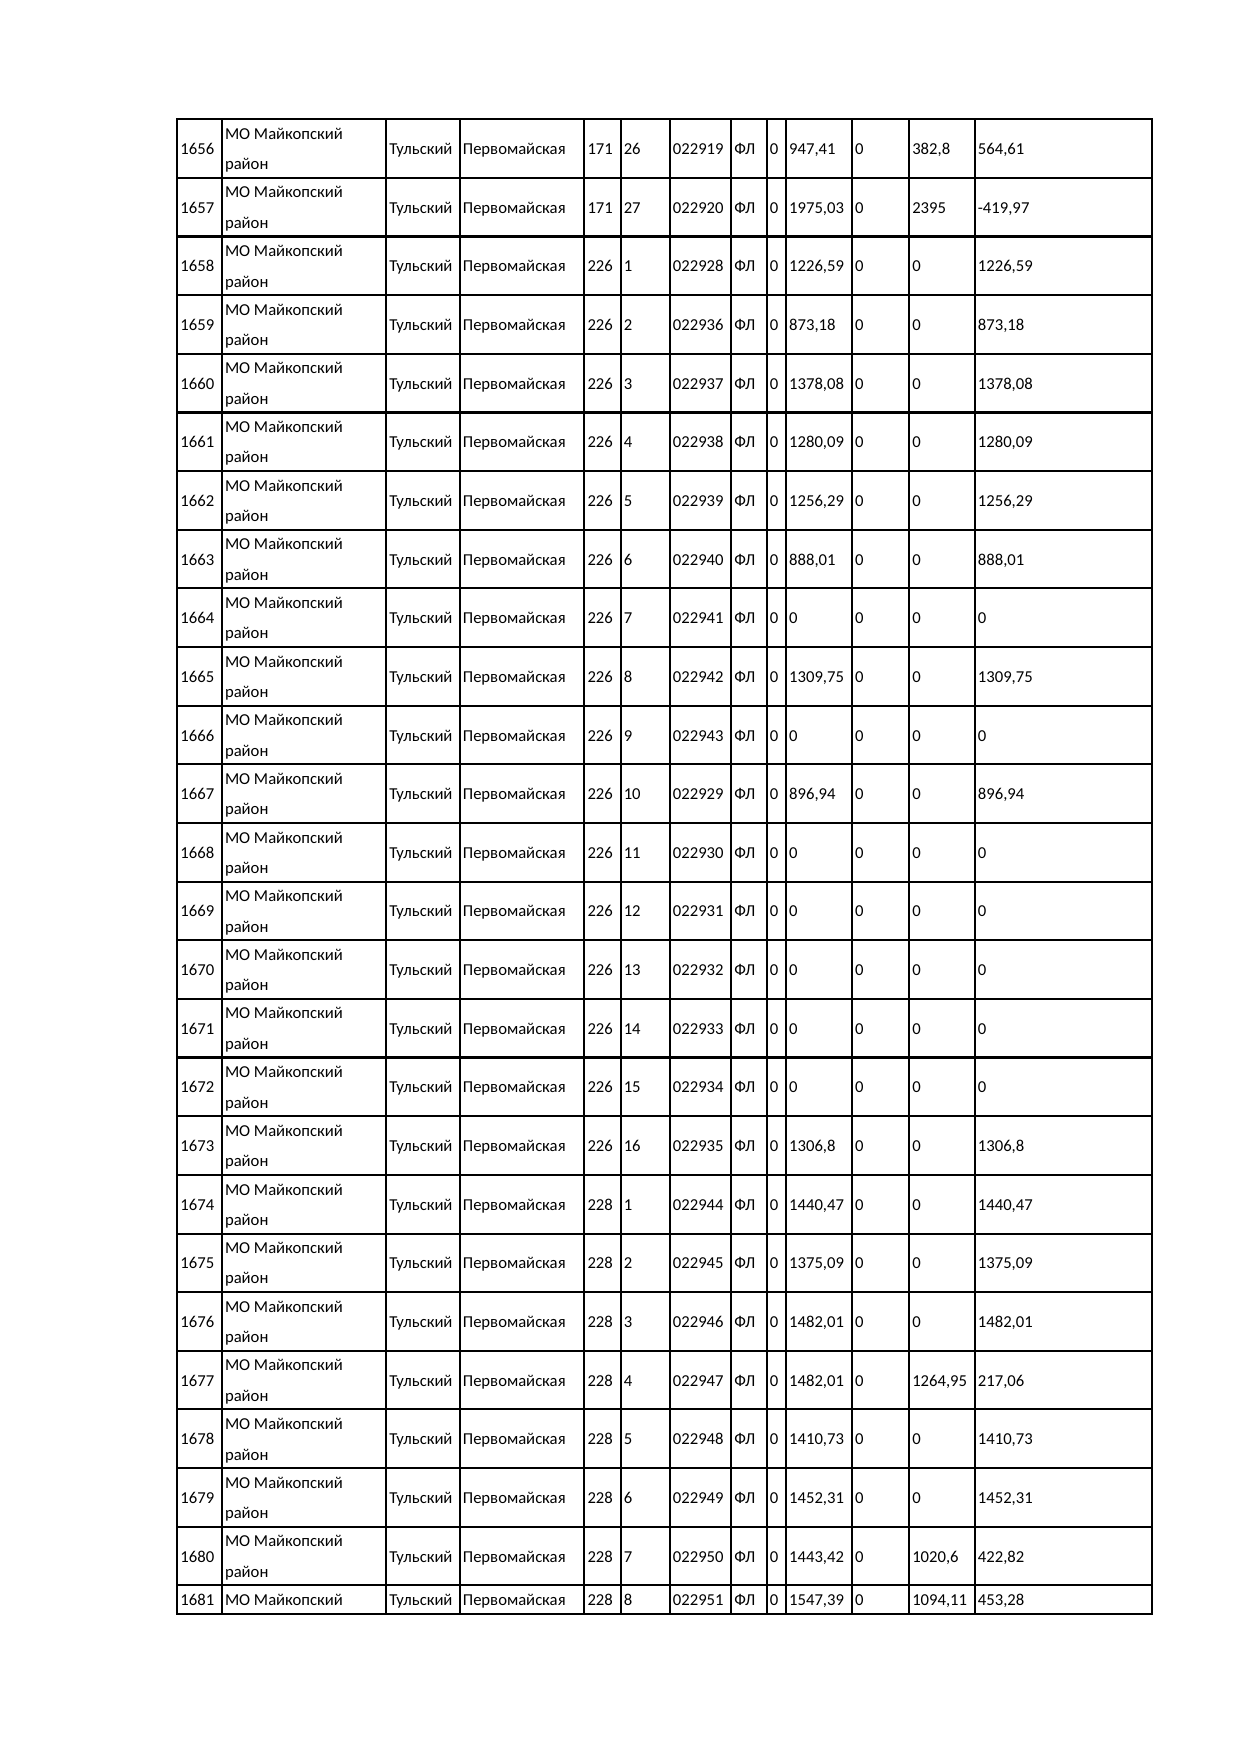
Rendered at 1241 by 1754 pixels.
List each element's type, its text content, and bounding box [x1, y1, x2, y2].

table_cell 1680 [178, 1528, 221, 1584]
table_cell 888,01 [976, 531, 1151, 587]
table_cell МО Майкопский район [223, 414, 385, 470]
table_cell МО Майкопский [223, 1586, 385, 1612]
table_cell 1378,08 [976, 355, 1151, 411]
table_cell 5 [622, 1410, 669, 1467]
table_cell 0 [768, 824, 785, 881]
table_cell МО Майкопский район [223, 883, 385, 939]
table_cell 1452,31 [976, 1469, 1151, 1526]
table_cell Тульский [387, 414, 459, 470]
table_cell 9 [622, 707, 669, 763]
table_cell Тульский [387, 1352, 459, 1408]
table_cell 022935 [671, 1117, 730, 1174]
table_cell 226 [585, 414, 620, 470]
table_cell 0 [768, 531, 785, 587]
table_cell 4 [622, 1352, 669, 1408]
table_cell ФЛ [732, 707, 766, 763]
table_cell Тульский [387, 1235, 459, 1291]
table_cell 1673 [178, 1117, 221, 1174]
table_cell 0 [976, 1000, 1151, 1056]
table_cell ФЛ [732, 648, 766, 704]
table_cell МО Майкопский район [223, 1000, 385, 1056]
table_cell 226 [585, 1059, 620, 1115]
table_cell 0 [768, 472, 785, 529]
table_cell 1677 [178, 1352, 221, 1408]
table_cell МО Майкопский район [223, 765, 385, 822]
table_cell 1094,11 [910, 1586, 974, 1612]
table_cell 0 [976, 824, 1151, 881]
table_cell 0 [853, 589, 908, 646]
table_cell 0 [910, 414, 974, 470]
table_cell 1666 [178, 707, 221, 763]
table_cell 0 [910, 1293, 974, 1350]
table_cell 0 [853, 1176, 908, 1232]
table_cell ФЛ [732, 531, 766, 587]
table_cell 0 [787, 883, 851, 939]
table_cell ФЛ [732, 1352, 766, 1408]
table_cell Тульский [387, 1410, 459, 1467]
table_cell 0 [853, 824, 908, 881]
table_cell 0 [853, 238, 908, 294]
table_cell 1547,39 [787, 1586, 851, 1612]
table_cell 0 [853, 472, 908, 529]
table_cell 022948 [671, 1410, 730, 1467]
table_cell МО Майкопский район [223, 531, 385, 587]
table_cell 0 [768, 648, 785, 704]
table_cell 1 [622, 238, 669, 294]
table_cell Тульский [387, 707, 459, 763]
table_cell МО Майкопский район [223, 824, 385, 881]
table_cell 1678 [178, 1410, 221, 1467]
table_cell 1665 [178, 648, 221, 704]
table_cell Тульский [387, 1117, 459, 1174]
table_cell Тульский [387, 355, 459, 411]
table_cell 0 [853, 1586, 908, 1612]
table_cell Тульский [387, 883, 459, 939]
table_cell 0 [768, 179, 785, 235]
table_cell 1663 [178, 531, 221, 587]
table_cell 022940 [671, 531, 730, 587]
table_cell 0 [853, 120, 908, 177]
table_cell Первомайская [461, 1117, 583, 1174]
table_cell ФЛ [732, 472, 766, 529]
table_cell 1667 [178, 765, 221, 822]
table_cell 0 [910, 238, 974, 294]
table_cell 947,41 [787, 120, 851, 177]
table_cell Первомайская [461, 296, 583, 353]
table_cell 0 [910, 589, 974, 646]
table_cell 022939 [671, 472, 730, 529]
table_cell Тульский [387, 1000, 459, 1056]
table_cell 226 [585, 355, 620, 411]
table_cell 13 [622, 941, 669, 998]
table_cell 226 [585, 1000, 620, 1056]
table_cell 0 [853, 1000, 908, 1056]
table_cell ФЛ [732, 179, 766, 235]
table_cell 0 [768, 120, 785, 177]
table_cell Первомайская [461, 120, 583, 177]
table_cell 1657 [178, 179, 221, 235]
table_cell 0 [768, 589, 785, 646]
table_cell 0 [853, 765, 908, 822]
table_cell МО Майкопский район [223, 707, 385, 763]
table_cell 0 [910, 1117, 974, 1174]
table_cell 15 [622, 1059, 669, 1115]
table_cell 8 [622, 1586, 669, 1612]
table_cell 0 [976, 1059, 1151, 1115]
table_cell 228 [585, 1528, 620, 1584]
table_cell 226 [585, 707, 620, 763]
table_cell 0 [768, 707, 785, 763]
table_cell 0 [976, 589, 1151, 646]
table_cell 0 [787, 707, 851, 763]
table_cell ФЛ [732, 355, 766, 411]
table_cell МО Майкопский район [223, 1293, 385, 1350]
table_cell МО Майкопский район [223, 238, 385, 294]
table_cell 228 [585, 1469, 620, 1526]
table_cell 0 [853, 355, 908, 411]
table_cell 226 [585, 531, 620, 587]
table_cell 0 [768, 1528, 785, 1584]
table_cell Тульский [387, 941, 459, 998]
table_cell Тульский [387, 296, 459, 353]
table_cell 1482,01 [787, 1293, 851, 1350]
table_cell ФЛ [732, 1528, 766, 1584]
table_cell 896,94 [976, 765, 1151, 822]
table_cell Тульский [387, 648, 459, 704]
table_cell 0 [910, 531, 974, 587]
table_cell МО Майкопский район [223, 1235, 385, 1291]
table_cell 1674 [178, 1176, 221, 1232]
table_cell 1309,75 [976, 648, 1151, 704]
table_cell 1020,6 [910, 1528, 974, 1584]
table_cell 226 [585, 296, 620, 353]
table_cell МО Майкопский район [223, 1528, 385, 1584]
table_cell 1306,8 [787, 1117, 851, 1174]
table_cell ФЛ [732, 1293, 766, 1350]
table_cell 3 [622, 1293, 669, 1350]
table_cell Первомайская [461, 1059, 583, 1115]
table_cell 0 [910, 1235, 974, 1291]
table_cell 022950 [671, 1528, 730, 1584]
table_cell 022946 [671, 1293, 730, 1350]
table_cell 0 [910, 296, 974, 353]
table_cell Тульский [387, 120, 459, 177]
table_cell 7 [622, 1528, 669, 1584]
table_cell 1679 [178, 1469, 221, 1526]
table_cell 0 [768, 1586, 785, 1612]
table_cell Первомайская [461, 179, 583, 235]
table_cell 1482,01 [787, 1352, 851, 1408]
table_cell 1264,95 [910, 1352, 974, 1408]
table_cell Тульский [387, 589, 459, 646]
table_cell 022947 [671, 1352, 730, 1408]
table_cell 1226,59 [976, 238, 1151, 294]
table_cell 1672 [178, 1059, 221, 1115]
table_cell 0 [768, 1410, 785, 1467]
table_cell 1443,42 [787, 1528, 851, 1584]
table_cell Первомайская [461, 531, 583, 587]
table_cell МО Майкопский район [223, 1352, 385, 1408]
table_cell 228 [585, 1235, 620, 1291]
table_cell 171 [585, 179, 620, 235]
table_cell 0 [768, 1059, 785, 1115]
table_cell 1378,08 [787, 355, 851, 411]
table_cell 022943 [671, 707, 730, 763]
table_cell 0 [768, 238, 785, 294]
table_cell 1440,47 [976, 1176, 1151, 1232]
table_cell Тульский [387, 1528, 459, 1584]
table_cell 226 [585, 472, 620, 529]
table_cell Первомайская [461, 1528, 583, 1584]
table_cell Тульский [387, 824, 459, 881]
table_cell 022932 [671, 941, 730, 998]
table_cell МО Майкопский район [223, 355, 385, 411]
table_cell Тульский [387, 238, 459, 294]
table_cell 022931 [671, 883, 730, 939]
table_cell 1375,09 [976, 1235, 1151, 1291]
table_cell 0 [768, 1293, 785, 1350]
table_cell 1656 [178, 120, 221, 177]
table_cell 022949 [671, 1469, 730, 1526]
table_cell 0 [853, 296, 908, 353]
table_cell 2 [622, 1235, 669, 1291]
table_cell 228 [585, 1176, 620, 1232]
table_cell МО Майкопский район [223, 1469, 385, 1526]
table_cell ФЛ [732, 765, 766, 822]
table_cell Тульский [387, 1059, 459, 1115]
table_cell 564,61 [976, 120, 1151, 177]
table_cell 1482,01 [976, 1293, 1151, 1350]
table_cell 0 [853, 1528, 908, 1584]
table_cell 1681 [178, 1586, 221, 1612]
table_cell Первомайская [461, 648, 583, 704]
table_cell 0 [768, 1176, 785, 1232]
table_cell 5 [622, 472, 669, 529]
table_cell 226 [585, 824, 620, 881]
table_cell Первомайская [461, 1469, 583, 1526]
table_cell 226 [585, 883, 620, 939]
table_cell 16 [622, 1117, 669, 1174]
table_cell 0 [853, 1469, 908, 1526]
table_cell 1676 [178, 1293, 221, 1350]
table_cell 0 [910, 1176, 974, 1232]
table_cell 0 [910, 472, 974, 529]
table_cell 0 [853, 1235, 908, 1291]
table_cell 382,8 [910, 120, 974, 177]
table_cell 1669 [178, 883, 221, 939]
table_cell МО Майкопский район [223, 1059, 385, 1115]
table_cell 0 [976, 707, 1151, 763]
table_cell 217,06 [976, 1352, 1151, 1408]
table_cell 27 [622, 179, 669, 235]
table_cell 1410,73 [787, 1410, 851, 1467]
table_cell МО Майкопский район [223, 120, 385, 177]
table_cell ФЛ [732, 120, 766, 177]
table_cell МО Майкопский район [223, 1176, 385, 1232]
table_cell 1226,59 [787, 238, 851, 294]
table_cell 0 [910, 707, 974, 763]
table_cell 1662 [178, 472, 221, 529]
table_cell 1671 [178, 1000, 221, 1056]
table_cell 0 [910, 648, 974, 704]
table_cell 022919 [671, 120, 730, 177]
table_cell 12 [622, 883, 669, 939]
table_cell Первомайская [461, 1410, 583, 1467]
table_cell 1 [622, 1176, 669, 1232]
table_cell 6 [622, 531, 669, 587]
table_cell Тульский [387, 765, 459, 822]
table_cell Первомайская [461, 765, 583, 822]
table_cell 2395 [910, 179, 974, 235]
table_cell 0 [768, 883, 785, 939]
table_cell Первомайская [461, 472, 583, 529]
table_cell 888,01 [787, 531, 851, 587]
table_cell МО Майкопский район [223, 1410, 385, 1467]
table_cell 0 [910, 1000, 974, 1056]
table_cell Тульский [387, 1469, 459, 1526]
table_cell ФЛ [732, 238, 766, 294]
table_cell Первомайская [461, 589, 583, 646]
table_cell 022938 [671, 414, 730, 470]
table_cell 0 [853, 883, 908, 939]
table_cell МО Майкопский район [223, 648, 385, 704]
table_cell 022934 [671, 1059, 730, 1115]
table_cell ФЛ [732, 1059, 766, 1115]
table_cell ФЛ [732, 824, 766, 881]
table_cell 022937 [671, 355, 730, 411]
table_cell 0 [853, 1410, 908, 1467]
table_cell 0 [768, 296, 785, 353]
table_cell 0 [768, 1000, 785, 1056]
table_cell ФЛ [732, 1176, 766, 1232]
table_cell 6 [622, 1469, 669, 1526]
table_cell 0 [768, 765, 785, 822]
table_cell 0 [910, 824, 974, 881]
table_cell 0 [853, 1117, 908, 1174]
table_cell 1440,47 [787, 1176, 851, 1232]
table_cell ФЛ [732, 1410, 766, 1467]
table_cell 1661 [178, 414, 221, 470]
table_cell МО Майкопский район [223, 296, 385, 353]
table_cell 0 [768, 355, 785, 411]
table_cell 453,28 [976, 1586, 1151, 1612]
table_cell 022928 [671, 238, 730, 294]
table_cell 1280,09 [787, 414, 851, 470]
table_cell 873,18 [787, 296, 851, 353]
table_cell Тульский [387, 1293, 459, 1350]
table_cell ФЛ [732, 589, 766, 646]
table_cell 022951 [671, 1586, 730, 1612]
table_cell 1256,29 [787, 472, 851, 529]
table_cell 0 [768, 1469, 785, 1526]
table_cell Первомайская [461, 824, 583, 881]
table_cell 1668 [178, 824, 221, 881]
table_cell 022936 [671, 296, 730, 353]
table_cell Тульский [387, 1176, 459, 1232]
table_cell 1675 [178, 1235, 221, 1291]
table_cell 3 [622, 355, 669, 411]
table_cell 1375,09 [787, 1235, 851, 1291]
table_cell 0 [910, 765, 974, 822]
table_cell 14 [622, 1000, 669, 1056]
table_cell 0 [768, 1235, 785, 1291]
table_cell 022941 [671, 589, 730, 646]
table_cell 0 [787, 824, 851, 881]
table_cell 1659 [178, 296, 221, 353]
table_cell 2 [622, 296, 669, 353]
table_cell Первомайская [461, 1352, 583, 1408]
table_cell 1309,75 [787, 648, 851, 704]
table_cell 0 [853, 648, 908, 704]
table_cell 228 [585, 1410, 620, 1467]
table_cell 1670 [178, 941, 221, 998]
table_cell 873,18 [976, 296, 1151, 353]
table_cell 896,94 [787, 765, 851, 822]
table_cell 0 [976, 883, 1151, 939]
table_cell 0 [787, 589, 851, 646]
table_cell МО Майкопский район [223, 589, 385, 646]
table_cell 26 [622, 120, 669, 177]
table_cell 0 [853, 531, 908, 587]
table_cell 0 [768, 941, 785, 998]
table_cell 7 [622, 589, 669, 646]
table_cell 0 [853, 1059, 908, 1115]
table_cell 0 [910, 1410, 974, 1467]
table_cell 228 [585, 1586, 620, 1612]
table_cell 1660 [178, 355, 221, 411]
table_cell 0 [768, 414, 785, 470]
table_cell ФЛ [732, 1586, 766, 1612]
table_cell МО Майкопский район [223, 179, 385, 235]
table_cell ФЛ [732, 941, 766, 998]
table_cell Тульский [387, 1586, 459, 1612]
table_cell ФЛ [732, 1117, 766, 1174]
table_cell 022930 [671, 824, 730, 881]
table_cell 226 [585, 765, 620, 822]
table_cell 0 [853, 707, 908, 763]
table_cell 0 [853, 1293, 908, 1350]
table_cell Первомайская [461, 707, 583, 763]
table_cell Первомайская [461, 1000, 583, 1056]
table_cell Первомайская [461, 1293, 583, 1350]
table_cell 11 [622, 824, 669, 881]
table_cell 1410,73 [976, 1410, 1151, 1467]
table_cell 10 [622, 765, 669, 822]
table_cell 0 [787, 1000, 851, 1056]
table_cell ФЛ [732, 296, 766, 353]
table_cell Первомайская [461, 941, 583, 998]
table_cell 226 [585, 238, 620, 294]
table_cell 228 [585, 1352, 620, 1408]
table_cell 022933 [671, 1000, 730, 1056]
table_cell 1664 [178, 589, 221, 646]
table_cell Первомайская [461, 414, 583, 470]
table_cell ФЛ [732, 1469, 766, 1526]
table_cell Первомайская [461, 883, 583, 939]
table_cell Первомайская [461, 1586, 583, 1612]
table_cell Первомайская [461, 1176, 583, 1232]
table_cell 226 [585, 648, 620, 704]
table_cell Тульский [387, 531, 459, 587]
table_cell 4 [622, 414, 669, 470]
table_cell 022929 [671, 765, 730, 822]
table_cell Тульский [387, 472, 459, 529]
table_cell Первомайская [461, 238, 583, 294]
table_cell 0 [910, 883, 974, 939]
table_cell Первомайская [461, 355, 583, 411]
table_cell 022945 [671, 1235, 730, 1291]
table_cell 022920 [671, 179, 730, 235]
table_cell 022942 [671, 648, 730, 704]
table_cell МО Майкопский район [223, 1117, 385, 1174]
table_cell 0 [787, 1059, 851, 1115]
table_cell 0 [976, 941, 1151, 998]
table_cell 1975,03 [787, 179, 851, 235]
table_cell МО Майкопский район [223, 472, 385, 529]
table_cell 0 [853, 1352, 908, 1408]
table_cell Тульский [387, 179, 459, 235]
table_cell 422,82 [976, 1528, 1151, 1584]
table_cell 022944 [671, 1176, 730, 1232]
table_cell 226 [585, 589, 620, 646]
table_cell 1256,29 [976, 472, 1151, 529]
table_cell 0 [853, 414, 908, 470]
table_cell 0 [768, 1352, 785, 1408]
table_cell 228 [585, 1293, 620, 1350]
table_cell 1452,31 [787, 1469, 851, 1526]
table_cell 0 [853, 179, 908, 235]
table_cell 0 [768, 1117, 785, 1174]
table_cell Первомайская [461, 1235, 583, 1291]
table_cell 1306,8 [976, 1117, 1151, 1174]
table_cell 1658 [178, 238, 221, 294]
table_cell -419,97 [976, 179, 1151, 235]
table_cell 0 [853, 941, 908, 998]
table_cell ФЛ [732, 1235, 766, 1291]
table_cell ФЛ [732, 1000, 766, 1056]
table_cell 0 [910, 1059, 974, 1115]
table_cell 0 [787, 941, 851, 998]
table_cell ФЛ [732, 414, 766, 470]
table_cell 0 [910, 941, 974, 998]
table_cell МО Майкопский район [223, 941, 385, 998]
table_cell 0 [910, 1469, 974, 1526]
table_cell 8 [622, 648, 669, 704]
table_cell 226 [585, 1117, 620, 1174]
table_cell 0 [910, 355, 974, 411]
table_cell 171 [585, 120, 620, 177]
table_cell 1280,09 [976, 414, 1151, 470]
table_cell ФЛ [732, 883, 766, 939]
table_cell 226 [585, 941, 620, 998]
